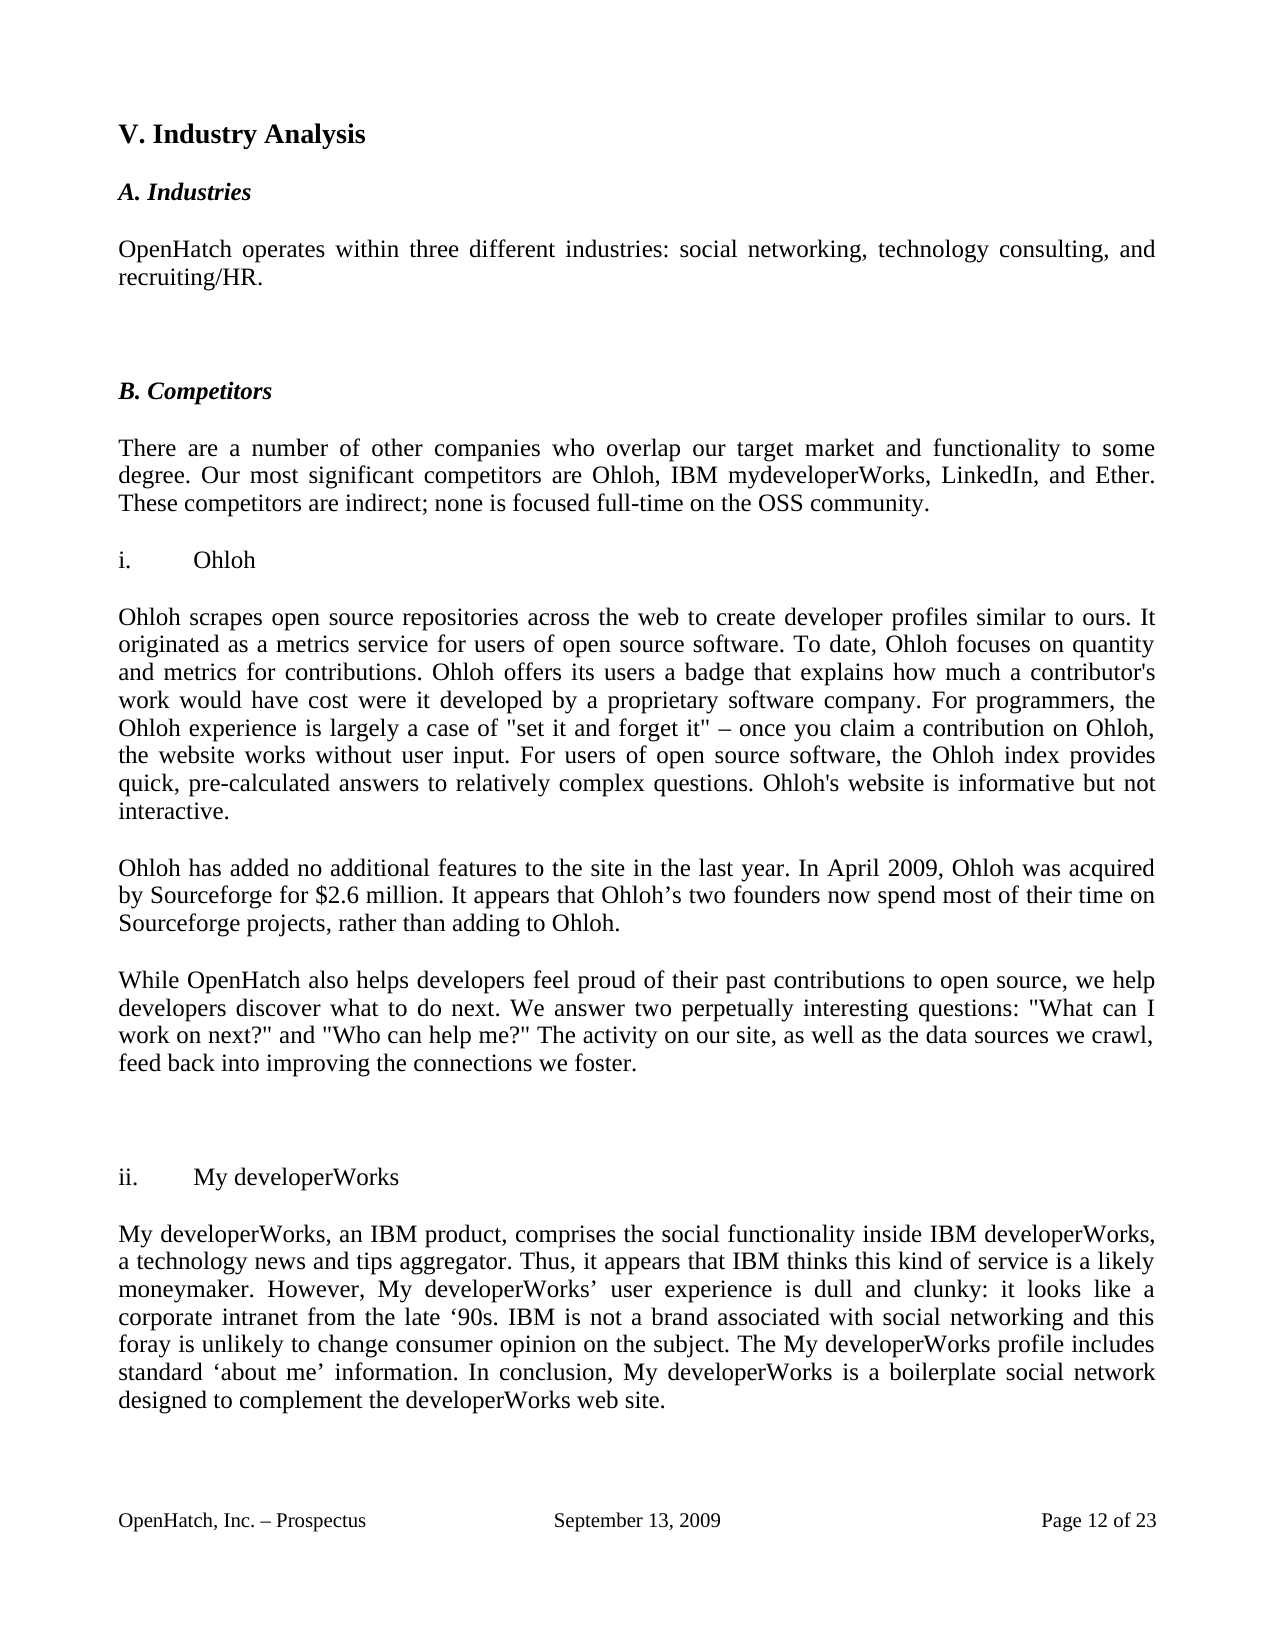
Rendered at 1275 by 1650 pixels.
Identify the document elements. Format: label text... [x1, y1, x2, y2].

text V. Industry Analysis [118, 118, 1156, 149]
subtitle A. Industries [118, 178, 1156, 206]
list Ohloh [118, 546, 1156, 574]
list Ohloh scrapes open source repositories across the web to create developer profiles similar to ours. It originated as a metrics service for users of open source software. To date, Ohloh focuses on quantity and metrics for contributions. Ohloh offers its users a badge that explains how much a contributor's work would have cost were it developed by a proprietary software company. For programmers, the Ohloh experience is largely a case of "set it and forget it" – once you claim a contribution on Ohloh, the website works without user input. For users of open source software, the Ohloh index provides quick, pre-calculated answers to relatively complex questions. Ohloh's website is informative but not interactive. [118, 603, 1156, 824]
list My developerWorks [118, 1163, 1156, 1191]
subtitle B. Competitors [118, 377, 1156, 404]
text OpenHatch operates within three different industries: social networking, technology consulting, and recruiting/HR. [118, 235, 1156, 291]
text My developerWorks, an IBM product, comprises the social functionality inside IBM developerWorks, a technology news and tips aggregator. Thus, it appears that IBM thinks this kind of service is a likely moneymaker. However, My developerWorks’ user experience is dull and clunky: it looks like a corporate intranet from the late ‘90s. IBM is not a brand associated with social networking and this foray is unlikely to change consumer opinion on the subject. The My developerWorks profile includes standard ‘about me’ information. In conclusion, My developerWorks is a boilerplate social network designed to complement the developerWorks web site. [118, 1220, 1156, 1414]
list While OpenHatch also helps developers feel proud of their past contributions to open source, we help developers discover what to do next. We answer two perpetually interesting questions: "What can I work on next?" and "Who can help me?" The activity on our site, as well as the data sources we crawl, feed back into improving the connections we foster. [118, 966, 1156, 1077]
text There are a number of other companies who overlap our target market and functionality to some degree. Our most significant competitors are Ohloh, IBM mydeveloperWorks, LinkedIn, and Ether. These competitors are indirect; none is focused full-time on the OSS community. [118, 434, 1156, 517]
list Ohloh has added no additional features to the site in the last year. In April 2009, Ohloh was acquired by Sourceforge for $2.6 million. It appears that Ohloh’s two founders now spend most of their time on Sourceforge projects, rather than adding to Ohloh. [118, 854, 1156, 937]
